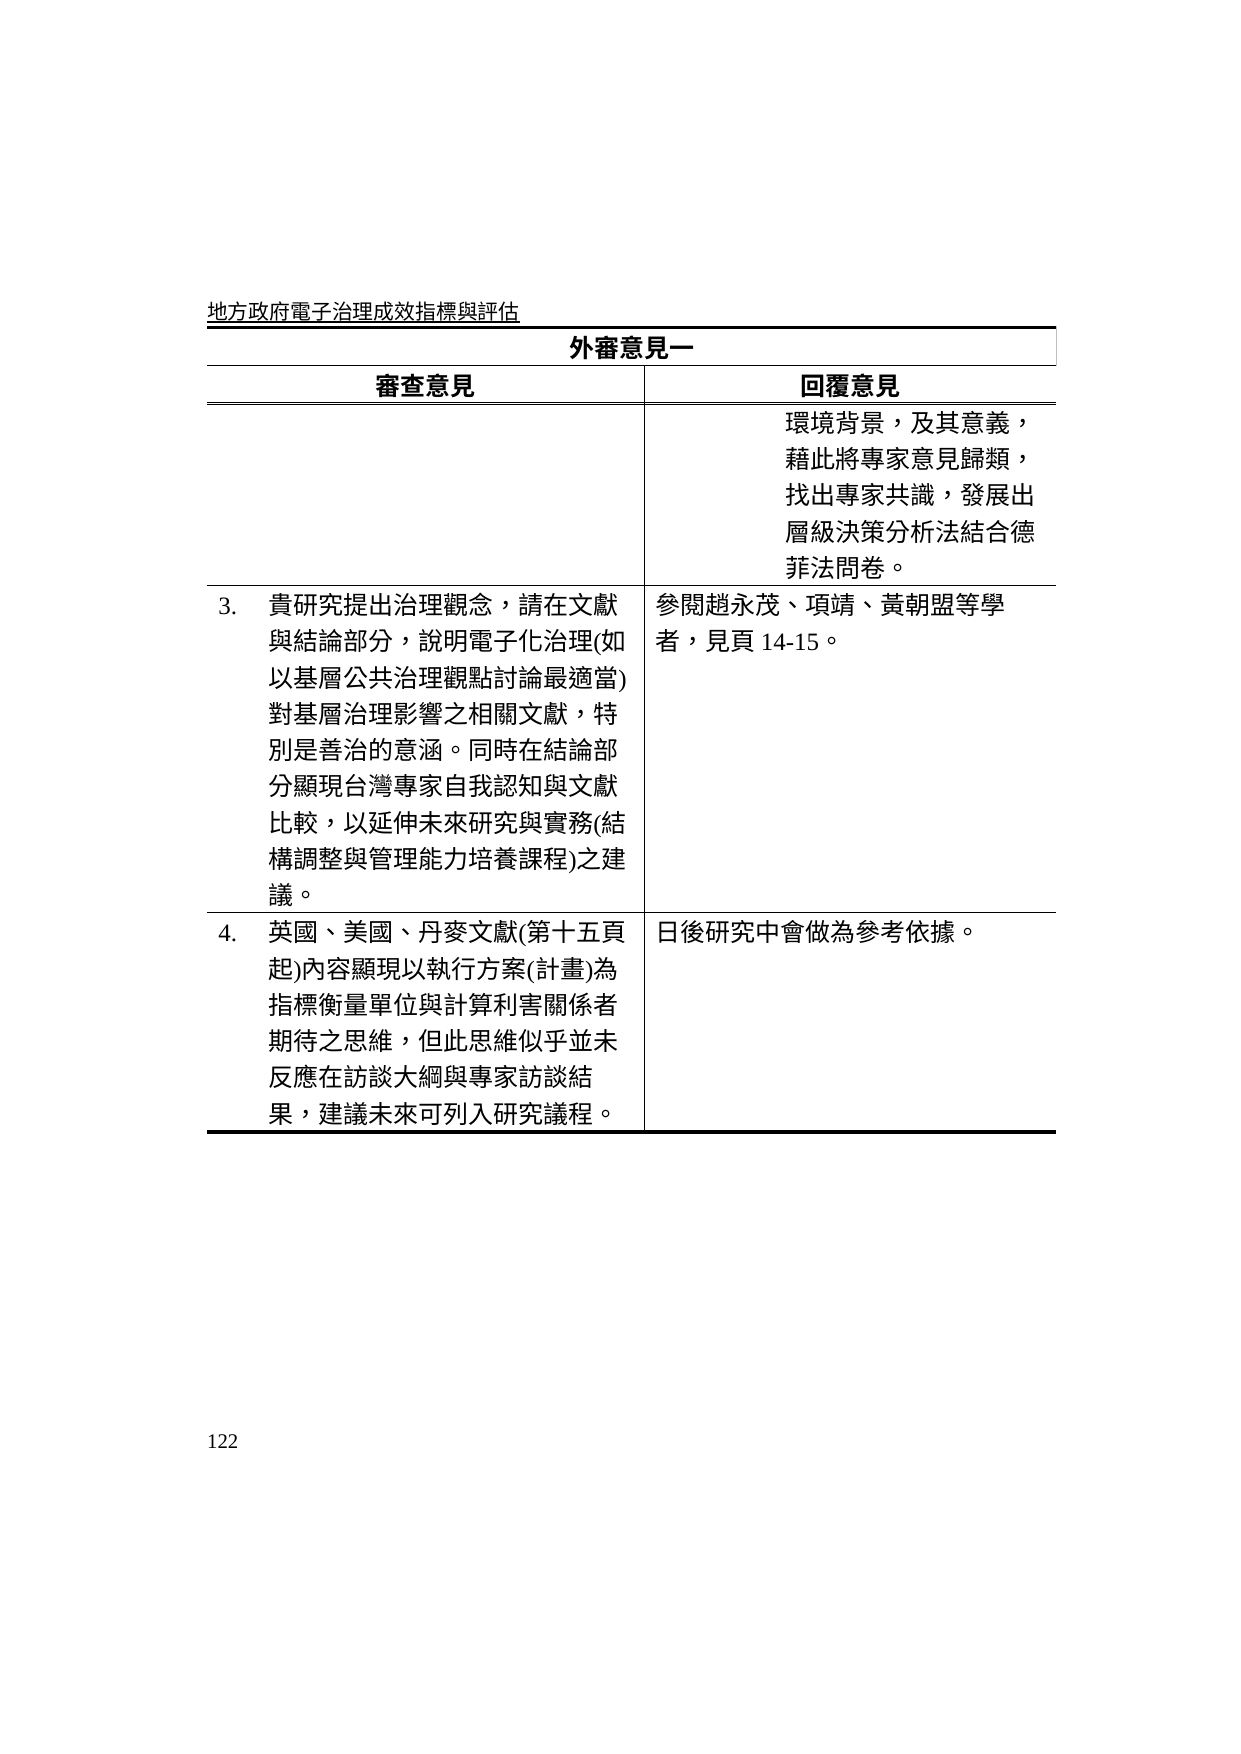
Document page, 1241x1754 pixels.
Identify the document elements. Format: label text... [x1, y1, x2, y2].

table_cell [207, 405, 644, 584]
table_cell 環境背景，及其意義，藉此將專家意見歸類，找出專家共識，發展出層級決策分析法結合德菲法問卷。 [645, 405, 1056, 584]
table_cell 貴研究提出治理觀念，請在文獻與結論部分，說明電子化治理(如以基層公共治理觀點討論最適當)對基層治理影響之相關文獻，特別是善治的意涵。同時在結論部分顯現台灣專家自我認知與文獻比較，以延伸未來研究與實務(結構調整與管理能力培養課程)之建議。 [207, 586, 644, 912]
table_cell 日後研究中會做為參考依據。 [645, 913, 1056, 1130]
table_cell 審查意見 [207, 366, 644, 402]
table_cell 英國、美國、丹麥文獻(第十五頁起)內容顯現以執行方案(計畫)為指標衡量單位與計算利害關係者期待之思維，但此思維似乎並未反應在訪談大綱與專家訪談結果，建議未來可列入研究議程。 [207, 913, 644, 1130]
table_header 外審意見一 [207, 329, 1056, 365]
table_cell 參閱趙永茂、項靖、黃朝盟等學者，見頁14-15。 [645, 586, 1056, 912]
table_cell 回覆意見 [645, 366, 1056, 402]
